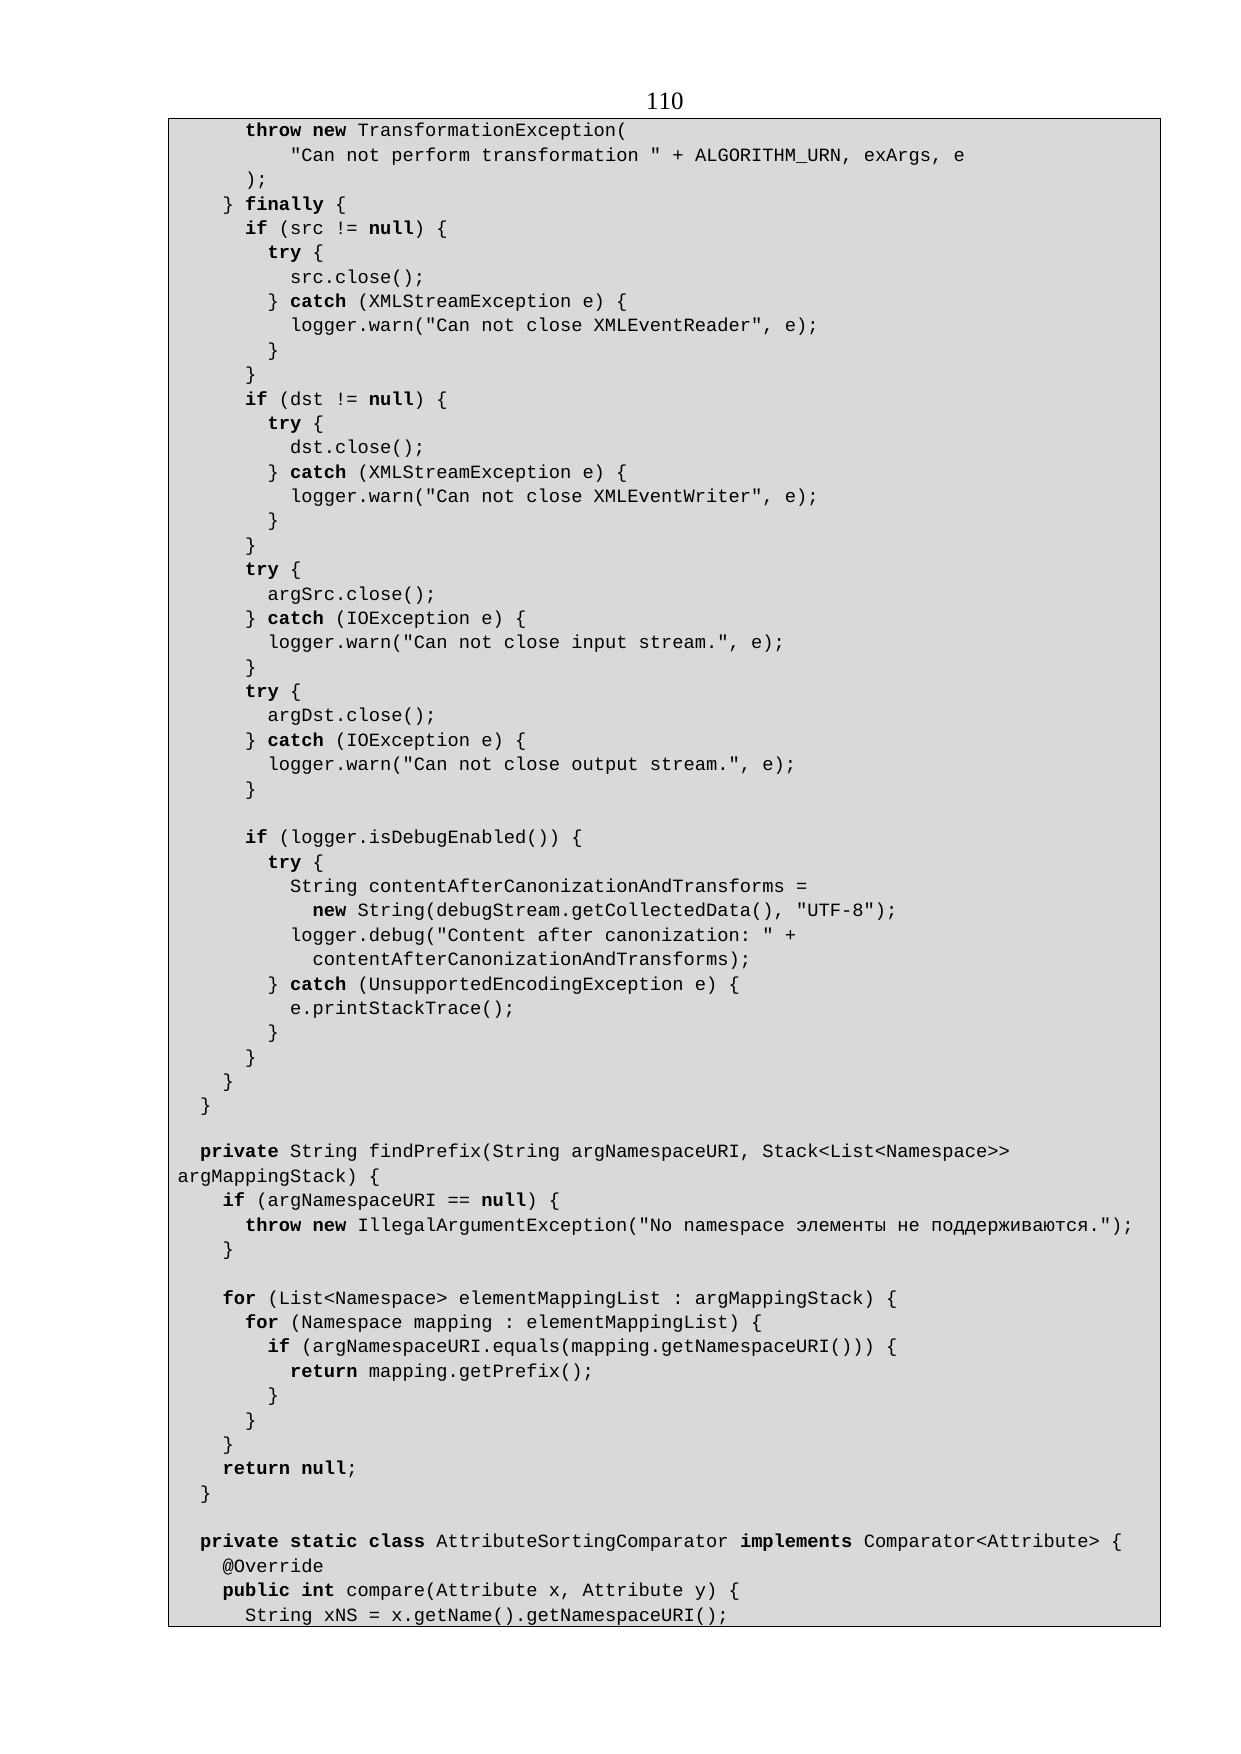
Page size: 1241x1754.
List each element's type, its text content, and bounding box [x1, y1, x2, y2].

text try { [169, 411, 1160, 435]
text e.printStackTrace(); [169, 996, 1160, 1020]
text if (src != null) { [169, 216, 1160, 240]
text } [169, 1069, 1160, 1093]
text for (List<Namespace> elementMappingList : argMappingStack) { [169, 1285, 1160, 1310]
text } [169, 532, 1160, 557]
text logger.warn("Can not close output stream.", e); [169, 752, 1160, 776]
text } [169, 362, 1160, 386]
text } catch (XMLStreamException e) { [169, 459, 1160, 484]
text } [169, 508, 1160, 532]
text } [169, 1383, 1160, 1407]
text src.close(); [169, 264, 1160, 289]
text } [169, 1237, 1160, 1261]
text private String findPrefix(String argNamespaceURI, Stack<List<Namespace>> argMappingStack) { [169, 1139, 1160, 1188]
text if (argNamespaceURI.equals(mapping.getNamespaceURI())) { [169, 1334, 1160, 1358]
text if (logger.isDebugEnabled()) { [169, 825, 1160, 849]
text } finally { [169, 191, 1160, 216]
text return mapping.getPrefix(); [169, 1358, 1160, 1383]
text logger.warn("Can not close XMLEventWriter", e); [169, 484, 1160, 508]
text public int compare(Attribute x, Attribute y) { [169, 1578, 1160, 1602]
text String xNS = x.getName().getNamespaceURI(); [169, 1602, 1160, 1626]
text } [169, 337, 1160, 362]
text for (Namespace mapping : elementMappingList) { [169, 1310, 1160, 1334]
text contentAfterCanonizationAndTransforms); [169, 947, 1160, 971]
text dst.close(); [169, 435, 1160, 459]
text "Can not perform transformation " + ALGORITHM_URN, exArgs, e [169, 142, 1160, 167]
text throw new TransformationException( [169, 119, 1160, 142]
text argDst.close(); [169, 703, 1160, 727]
text String contentAfterCanonizationAndTransforms = [169, 874, 1160, 898]
text if (argNamespaceURI == null) { [169, 1188, 1160, 1212]
text if (dst != null) { [169, 386, 1160, 411]
text } [169, 1432, 1160, 1456]
text ); [169, 167, 1160, 191]
text } catch (IOException e) { [169, 727, 1160, 752]
text try { [169, 240, 1160, 264]
text logger.debug("Content after canonization: " + [169, 922, 1160, 947]
text try { [169, 557, 1160, 581]
text } [169, 1093, 1160, 1117]
text } [169, 1407, 1160, 1432]
text throw new IllegalArgumentException("No namespace элементы не поддерживаются."); [169, 1212, 1160, 1237]
text @Override [169, 1553, 1160, 1578]
text } catch (XMLStreamException e) { [169, 289, 1160, 313]
text new String(debugStream.getCollectedData(), "UTF-8"); [169, 898, 1160, 922]
text } catch (IOException e) { [169, 606, 1160, 630]
text argSrc.close(); [169, 581, 1160, 606]
text try { [169, 679, 1160, 703]
text return null; [169, 1456, 1160, 1480]
text } [169, 1044, 1160, 1069]
text } [169, 654, 1160, 679]
text } [169, 776, 1160, 801]
text logger.warn("Can not close input stream.", e); [169, 630, 1160, 654]
text private static class AttributeSortingComparator implements Comparator<Attribute> { [169, 1529, 1160, 1553]
text } [169, 1020, 1160, 1044]
text } [169, 1480, 1160, 1505]
text logger.warn("Can not close XMLEventReader", e); [169, 313, 1160, 337]
text try { [169, 849, 1160, 874]
text } catch (UnsupportedEncodingException e) { [169, 971, 1160, 996]
